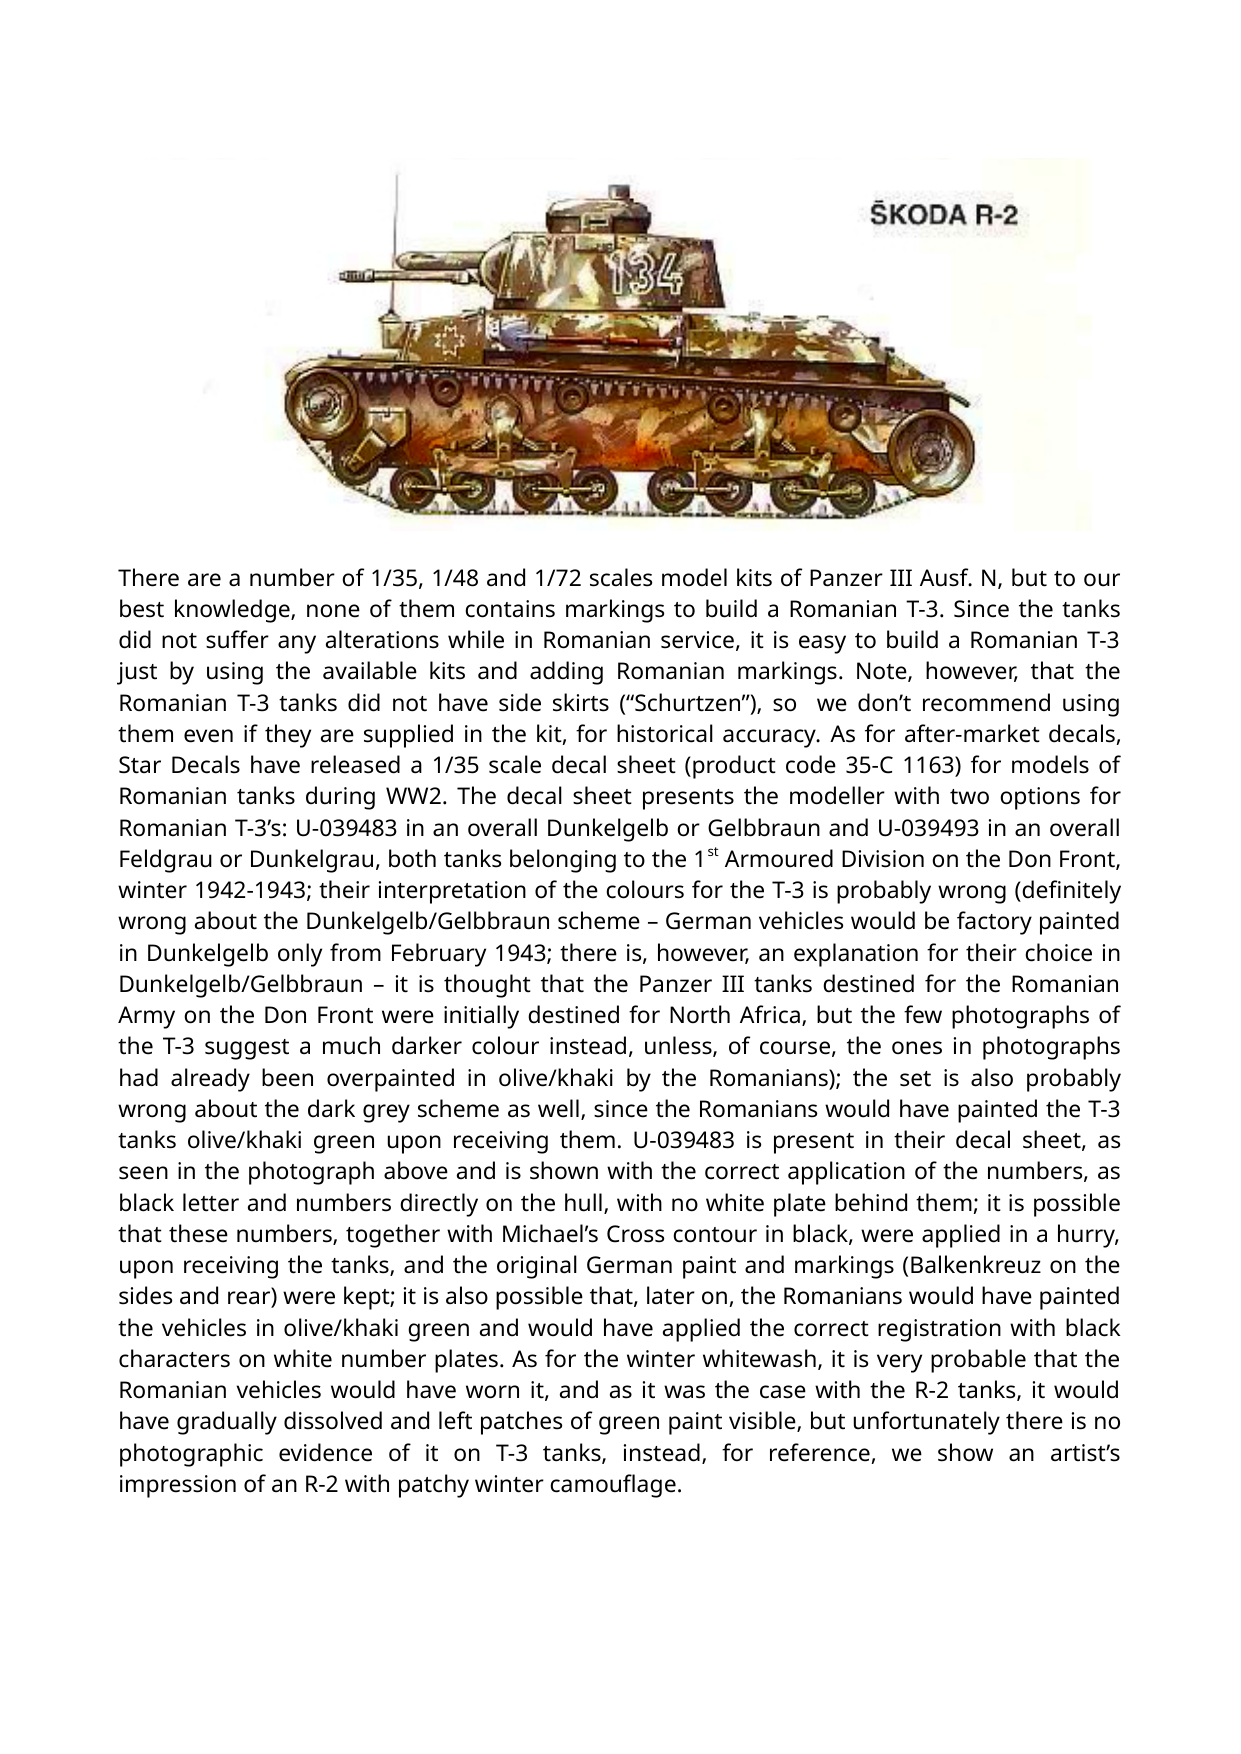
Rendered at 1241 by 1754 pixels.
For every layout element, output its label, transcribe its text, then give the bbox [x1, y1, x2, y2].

text There are a number of 1/35, 1/48 and 1/72 scales model kits of Panzer III Ausf. N, but to our best knowledge, none of them contains markings to build a Romanian T-3. Since the tanks did not suffer any alterations while in Romanian service, it is easy to build a Romanian T-3 just by using the available kits and adding Romanian markings. Note, however, that the Romanian T-3 tanks did not have side skirts (“Schurtzen”), so we don’t recommend using them even if they are supplied in the kit, for historical accuracy. As for after-market decals, Star Decals have released a 1/35 scale decal sheet (product code 35-C 1163) for models of Romanian tanks during WW2. The decal sheet presents the modeller with two options for Romanian T-3’s: U-039483 in an overall Dunkelgelb or Gelbbraun and U-039493 in an overall Feldgrau or Dunkelgrau, both tanks belonging to the 1st Armoured Division on the Don Front, winter 1942-1943; their interpretation of the colours for the T-3 is probably wrong (definitely wrong about the Dunkelgelb/Gelbbraun scheme – German vehicles would be factory painted in Dunkelgelb only from February 1943; there is, however, an explanation for their choice in Dunkelgelb/Gelbbraun – it is thought that the Panzer III tanks destined for the Romanian Army on the Don Front were initially destined for North Africa, but the few photographs of the T-3 suggest a much darker colour instead, unless, of course, the ones in photographs had already been overpainted in olive/khaki by the Romanians); the set is also probably wrong about the dark grey scheme as well, since the Romanians would have painted the T-3 tanks olive/khaki green upon receiving them. U-039483 is present in their decal sheet, as seen in the photograph above and is shown with the correct application of the numbers, as black letter and numbers directly on the hull, with no white plate behind them; it is possible that these numbers, together with Michael’s Cross contour in black, were applied in a hurry, upon receiving the tanks, and the original German paint and markings (Balkenkreuz on the sides and rear) were kept; it is also possible that, later on, the Romanians would have painted the vehicles in olive/khaki green and would have applied the correct registration with black characters on white number plates. As for the winter whitewash, it is very probable that the Romanian vehicles would have worn it, and as it was the case with the R-2 tanks, it would have gradually dissolved and left patches of green paint visible, but unfortunately there is no photographic evidence of it on T-3 tanks, instead, for reference, we show an artist’s impression of an R-2 with patchy winter camouflage. [118, 562, 1122, 1499]
picture [145, 158, 1092, 531]
